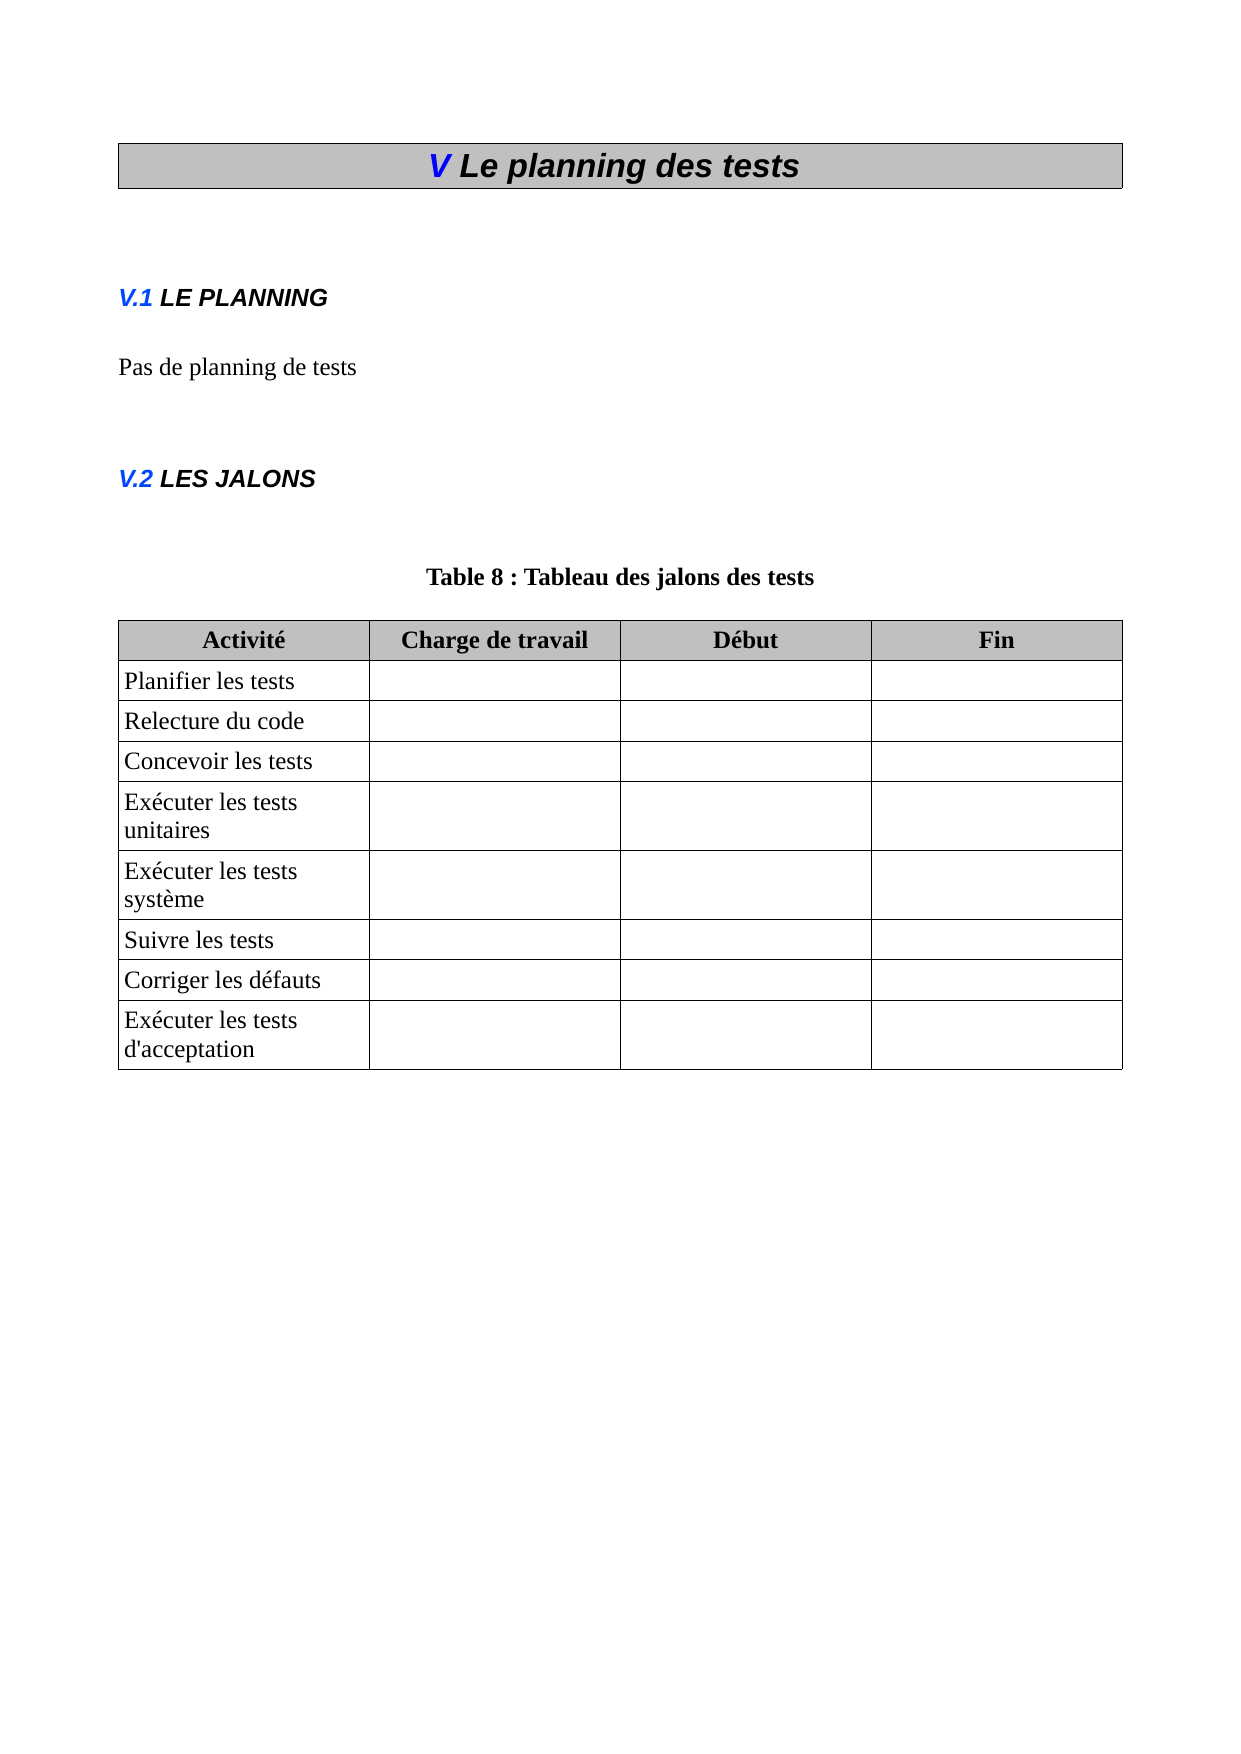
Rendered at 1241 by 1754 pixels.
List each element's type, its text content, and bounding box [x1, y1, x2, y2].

table_cell [370, 742, 620, 781]
table_cell [621, 661, 871, 700]
table_cell Exécuter les tests unitaires [119, 782, 369, 850]
table_cell [872, 701, 1122, 741]
table_cell [621, 920, 871, 959]
table_cell Corriger les défauts [119, 960, 369, 1000]
table_cell Relecture du code [119, 701, 369, 741]
table_header Début [621, 621, 871, 660]
table_cell [370, 1001, 620, 1069]
table_cell [370, 960, 620, 1000]
table_header Activité [119, 621, 369, 660]
subtitle V.2 LES JALONS [118, 464, 1122, 492]
subtitle V.1 LE PLANNING [118, 283, 1122, 311]
table_cell Suivre les tests [119, 920, 369, 959]
table_cell [370, 920, 620, 959]
table_cell [370, 701, 620, 741]
table_cell [621, 1001, 871, 1069]
table_cell Exécuter les tests système [119, 851, 369, 919]
subtitle V Le planning des tests [119, 144, 1122, 188]
table_cell [370, 661, 620, 700]
table_cell [872, 782, 1122, 850]
table_cell [872, 742, 1122, 781]
table_cell [621, 851, 871, 919]
table_cell Planifier les tests [119, 661, 369, 700]
text Pas de planning de tests [118, 352, 1122, 381]
table_cell [370, 782, 620, 850]
table_cell [872, 661, 1122, 700]
table_cell [872, 851, 1122, 919]
table_cell Exécuter les tests d'acceptation [119, 1001, 369, 1069]
table_cell [872, 1001, 1122, 1069]
table_cell [621, 960, 871, 1000]
subtitle Table 8 : Tableau des jalons des tests [118, 562, 1122, 591]
table_header Charge de travail [370, 621, 620, 660]
table_cell [621, 782, 871, 850]
table_cell [872, 920, 1122, 959]
table_cell [370, 851, 620, 919]
table_cell Concevoir les tests [119, 742, 369, 781]
table_cell [621, 701, 871, 741]
table_cell [872, 960, 1122, 1000]
table_cell [621, 742, 871, 781]
table_header Fin [872, 621, 1122, 660]
